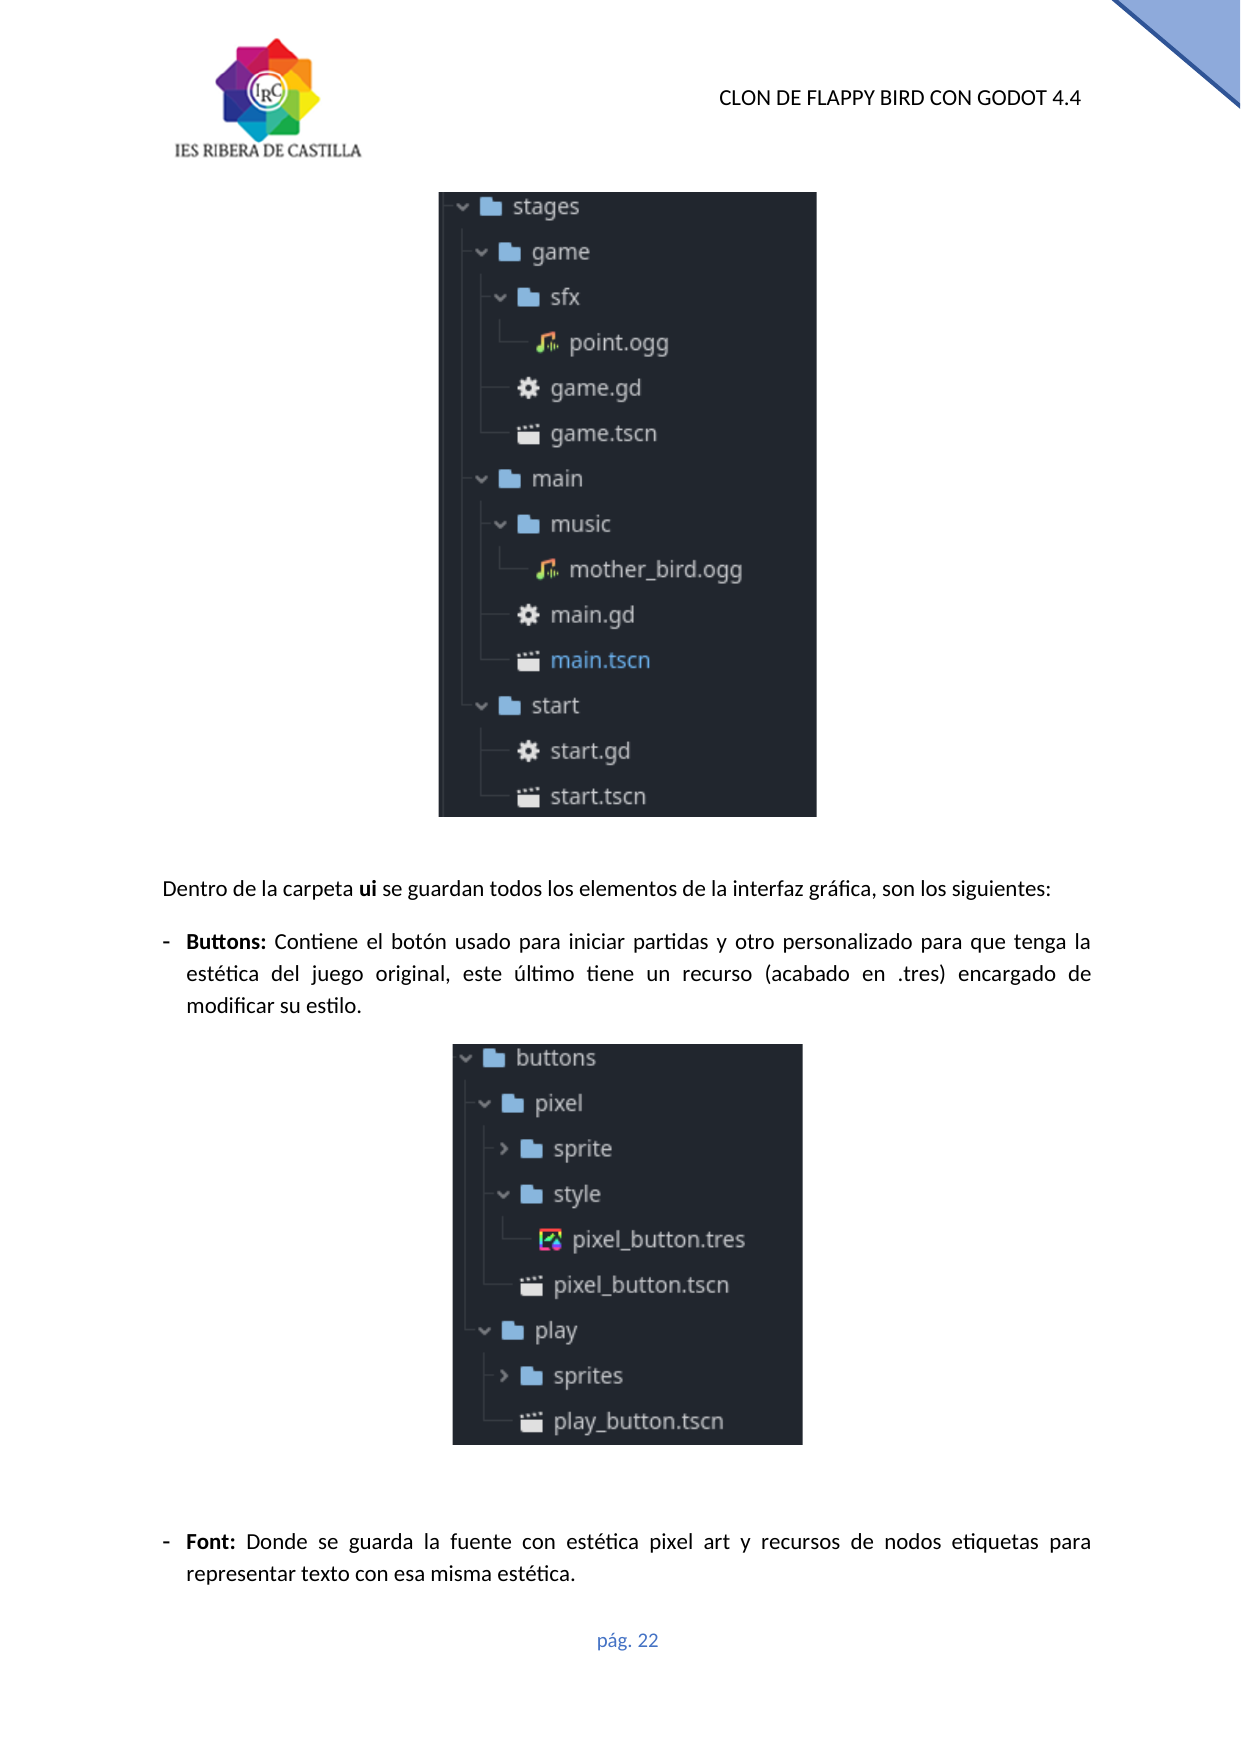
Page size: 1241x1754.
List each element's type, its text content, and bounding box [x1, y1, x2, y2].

picture [452, 1044, 803, 1445]
picture [438, 192, 817, 817]
text Dentro de la carpeta ui se guardan todos los elementos de la interfaz gráfica, son los siguientes: [162, 874, 1093, 902]
list Buttons: Contiene el botón usado para iniciar partidas y otro personalizado para que tenga la estética del juego original, este último tiene un recurso (acabado en .tres) encargado de modificar su estilo. [162, 927, 1093, 1019]
list Font: Donde se guarda la fuente con estética pixel art y recursos de nodos etiquetas para representar texto con esa misma estética. [162, 1527, 1093, 1587]
picture [173, 29, 366, 164]
